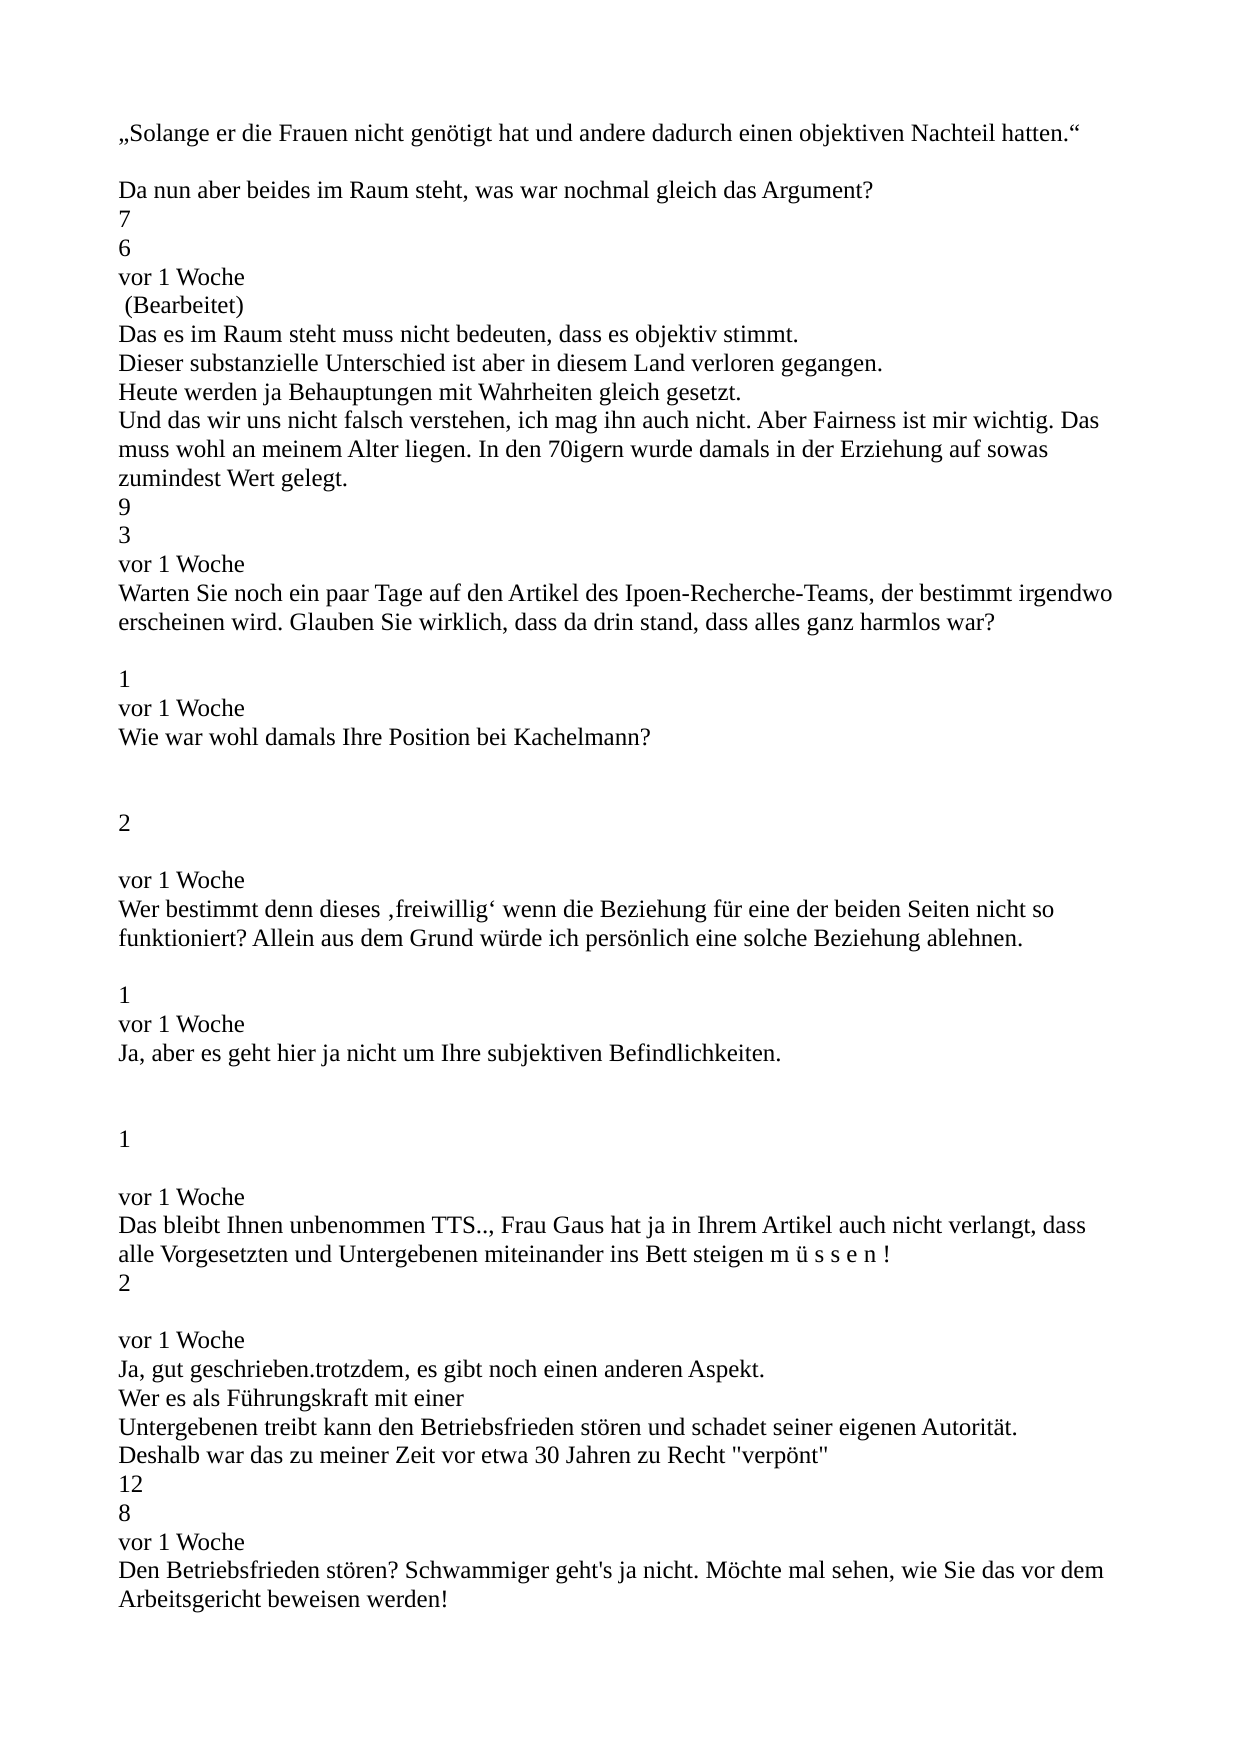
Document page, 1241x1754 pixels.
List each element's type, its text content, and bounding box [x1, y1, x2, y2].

text vor 1 Woche [118, 262, 1122, 291]
text vor 1 Woche [118, 866, 1122, 894]
text 1 [118, 981, 1122, 1009]
text Wer bestimmt denn dieses ‚freiwillig‘ wenn die Beziehung für eine der beiden Seiten nicht so funktioniert? Allein aus dem Grund würde ich persönlich eine solche Beziehung ablehnen. [118, 894, 1122, 952]
text Wie war wohl damals Ihre Position bei Kachelmann? [118, 722, 1122, 751]
text Deshalb war das zu meiner Zeit vor etwa 30 Jahren zu Recht "verpönt" [118, 1441, 1122, 1469]
text 7 [118, 204, 1122, 233]
text 8 [118, 1498, 1122, 1527]
text vor 1 Woche [118, 1326, 1122, 1354]
text Wer es als Führungskraft mit einer [118, 1383, 1122, 1412]
text vor 1 Woche [118, 693, 1122, 722]
text Untergebenen treibt kann den Betriebsfrieden stören und schadet seiner eigenen Autorität. [118, 1412, 1122, 1441]
text 1 [118, 1124, 1122, 1153]
text 12 [118, 1469, 1122, 1498]
text Das es im Raum steht muss nicht bedeuten, dass es objektiv stimmt. [118, 319, 1122, 348]
text Heute werden ja Behauptungen mit Wahrheiten gleich gesetzt. [118, 377, 1122, 406]
text Den Betriebsfrieden stören? Schwammiger geht's ja nicht. Möchte mal sehen, wie Sie das vor dem Arbeitsgericht beweisen werden! [118, 1556, 1122, 1613]
text 1 [118, 664, 1122, 693]
text 6 [118, 233, 1122, 262]
text Warten Sie noch ein paar Tage auf den Artikel des Ipoen-Recherche-Teams, der bestimmt irgendwo erscheinen wird. Glauben Sie wirklich, dass da drin stand, dass alles ganz harmlos war? [118, 578, 1122, 636]
text Da nun aber beides im Raum steht, was war nochmal gleich das Argument? [118, 176, 1122, 204]
text 3 [118, 521, 1122, 549]
text Ja, gut geschrieben.trotzdem, es gibt noch einen anderen Aspekt. [118, 1354, 1122, 1383]
text (Bearbeitet) [118, 291, 1122, 319]
text 9 [118, 492, 1122, 521]
text vor 1 Woche [118, 1009, 1122, 1038]
text vor 1 Woche [118, 1182, 1122, 1211]
text 2 [118, 808, 1122, 837]
text 2 [118, 1268, 1122, 1297]
text Das bleibt Ihnen unbenommen TTS.., Frau Gaus hat ja in Ihrem Artikel auch nicht verlangt, dass alle Vorgesetzten und Untergebenen miteinander ins Bett steigen m ü s s e n ! [118, 1211, 1122, 1268]
text „Solange er die Frauen nicht genötigt hat und andere dadurch einen objektiven Nachteil hatten.“ [118, 118, 1122, 147]
text Und das wir uns nicht falsch verstehen, ich mag ihn auch nicht. Aber Fairness ist mir wichtig. Das muss wohl an meinem Alter liegen. In den 70igern wurde damals in der Erziehung auf sowas zumindest Wert gelegt. [118, 406, 1122, 492]
text Ja, aber es geht hier ja nicht um Ihre subjektiven Befindlichkeiten. [118, 1038, 1122, 1067]
text vor 1 Woche [118, 1527, 1122, 1556]
text Dieser substanzielle Unterschied ist aber in diesem Land verloren gegangen. [118, 348, 1122, 377]
text vor 1 Woche [118, 549, 1122, 578]
